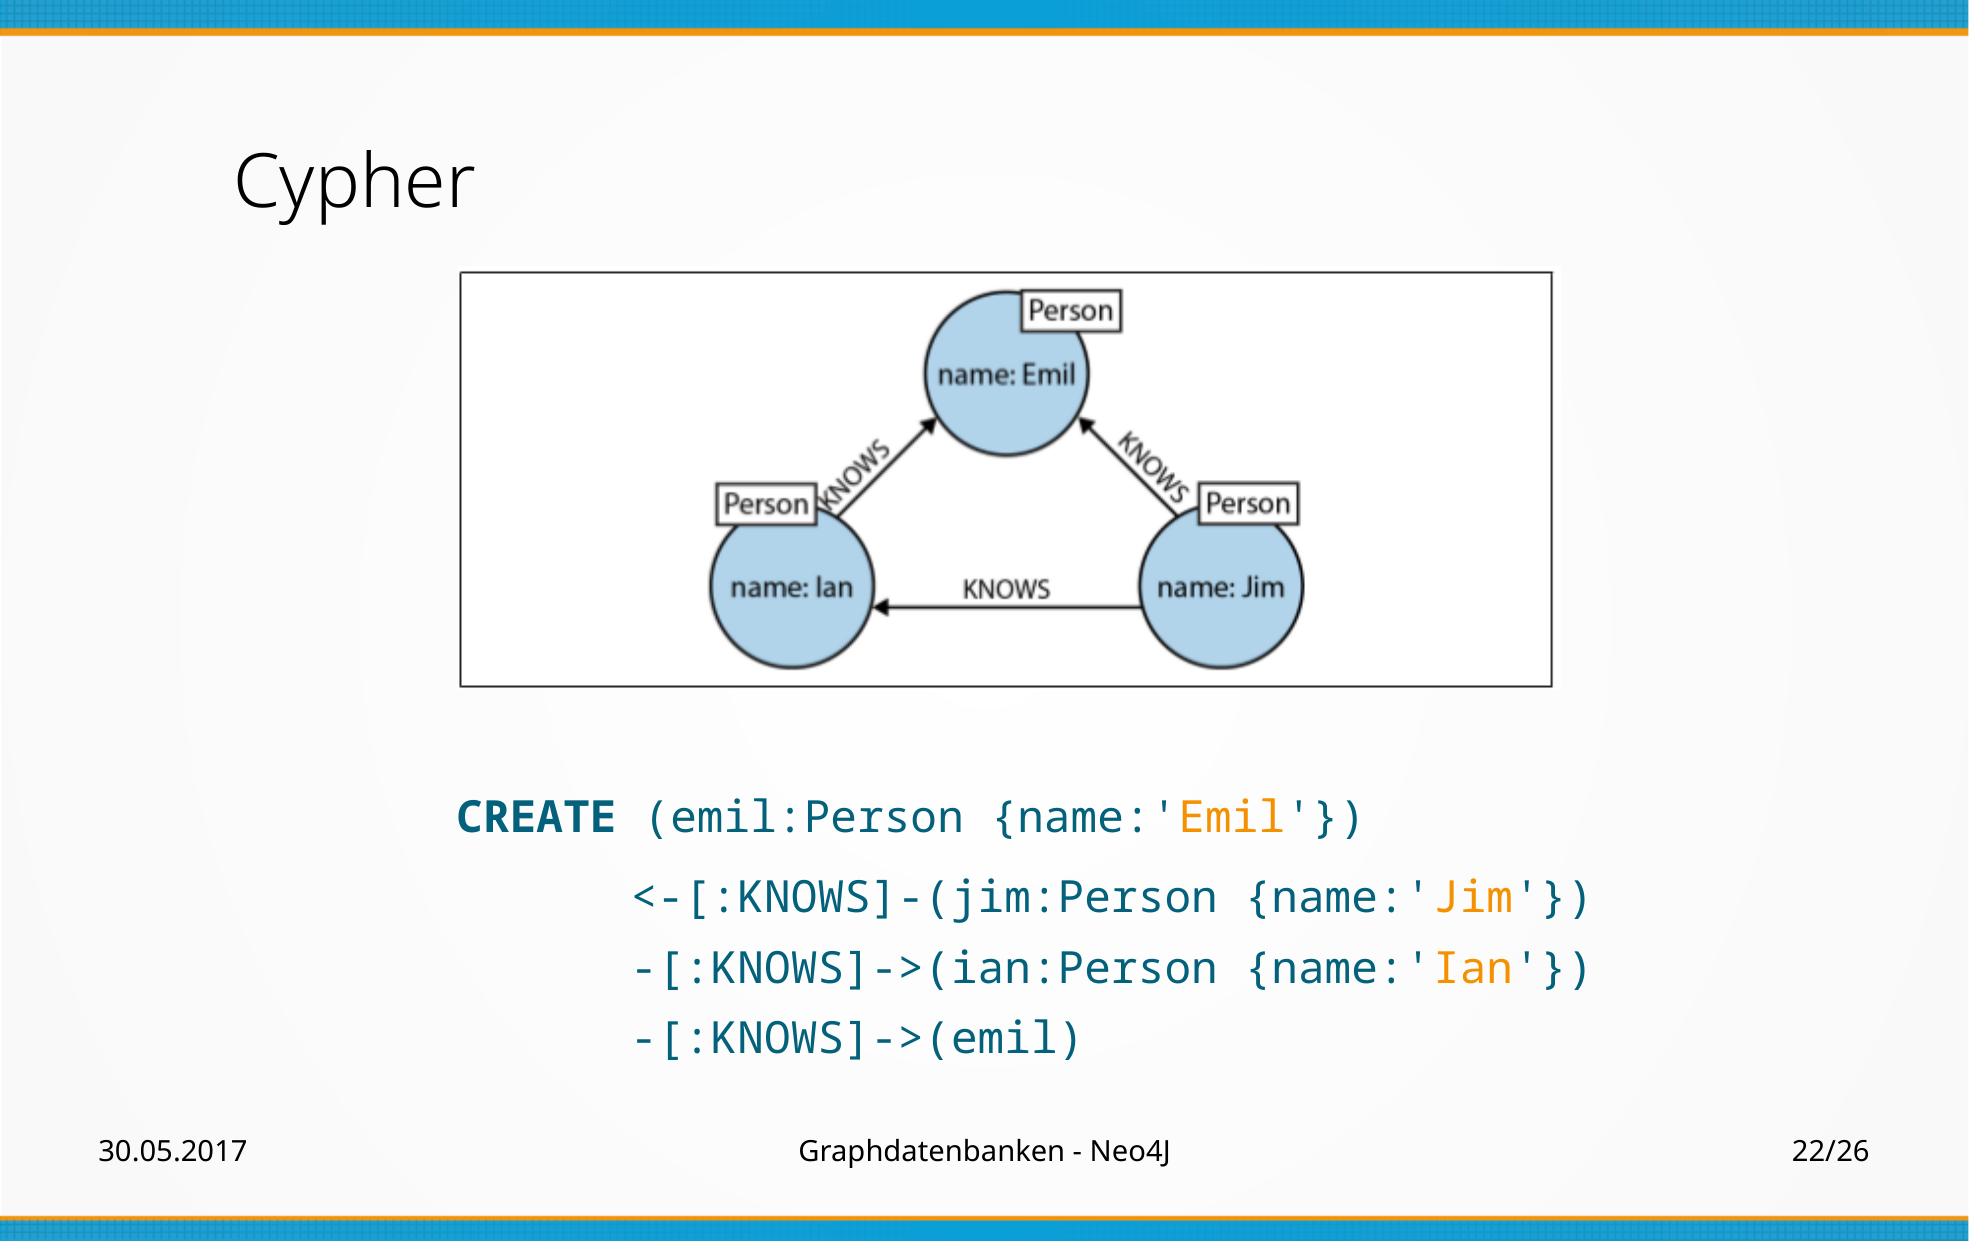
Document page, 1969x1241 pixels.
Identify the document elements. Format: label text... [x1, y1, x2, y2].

picture [0, 0, 1969, 1241]
list CREATE (emil:Person {name:'Emil'}) <-[:KNOWS]-(jim:Person {name:'Jim'}) -[:KNOWS]->(ian:Person {name:'Ian'}) -[:KNOWS]->(emil) [398, 465, 1951, 1070]
title Cypher [233, 75, 1621, 283]
